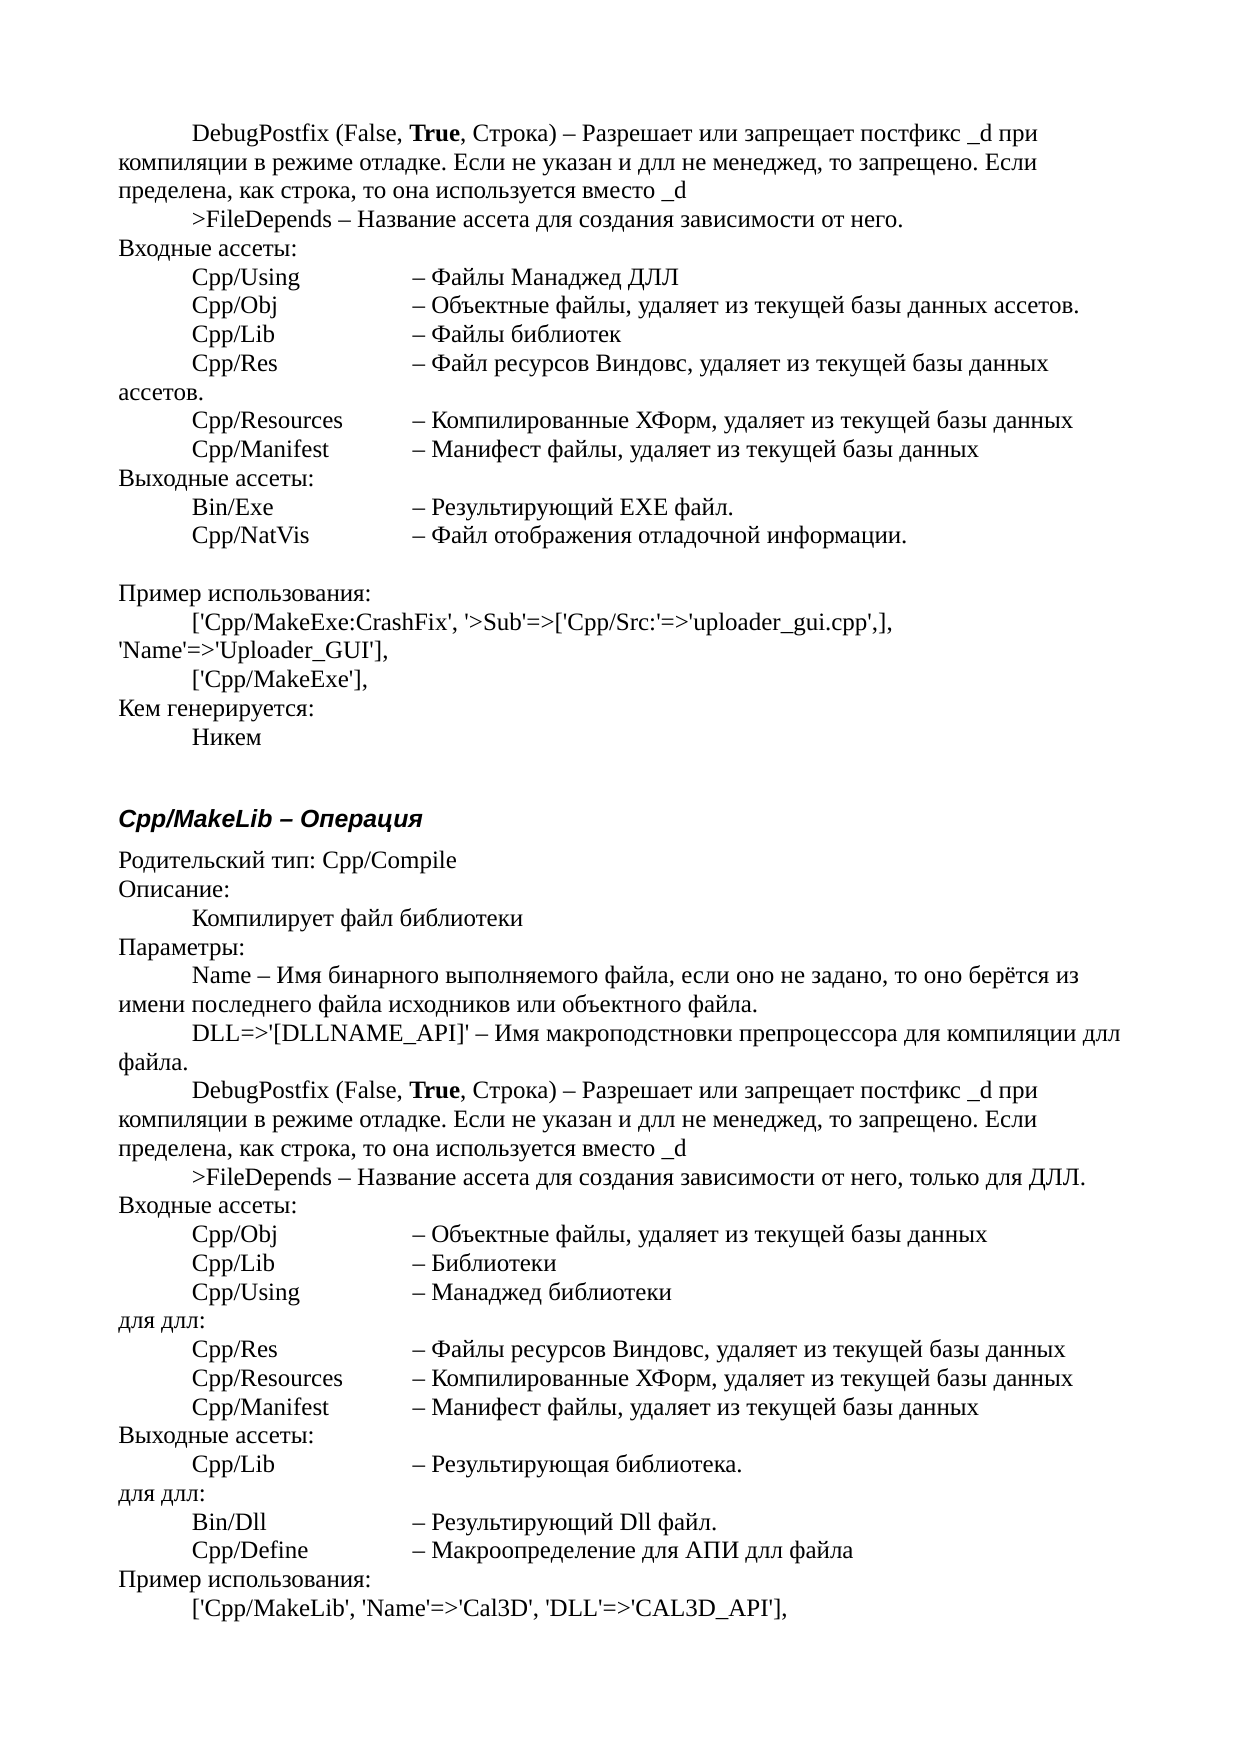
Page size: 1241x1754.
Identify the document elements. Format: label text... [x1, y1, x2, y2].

text Кем генерируется: [118, 693, 1122, 722]
text DebugPostfix (False, True, Строка) – Разрешает или запрещает постфикс _d при компиляции в режиме отладке. Если не указан и длл не менеджед, то запрещено. Если пределена, как строка, то она используется вместо _d [118, 1075, 1122, 1162]
text Cpp/Lib – Файлы библиотек [118, 319, 1122, 348]
text Cpp/NatVis – Файл отображения отладочной информации. [118, 521, 1122, 549]
text Описание: [118, 874, 1122, 903]
text DebugPostfix (False, True, Строка) – Разрешает или запрещает постфикс _d при компиляции в режиме отладке. Если не указан и длл не менеджед, то запрещено. Если пределена, как строка, то она используется вместо _d [118, 118, 1122, 204]
text Родительский тип: Cpp/Compile [118, 845, 1122, 874]
text Входные ассеты: [118, 233, 1122, 262]
text Cpp/Lib – Результирующая библиотека. [118, 1449, 1122, 1478]
text Входные ассеты: [118, 1190, 1122, 1219]
text ['Cpp/MakeExe:CrashFix', '>Sub'=>['Cpp/Src:'=>'uploader_gui.cpp',], 'Name'=>'Uploader_GUI'], [118, 607, 1122, 664]
text ['Cpp/MakeLib', 'Name'=>'Cal3D', 'DLL'=>'CAL3D_API'], [118, 1593, 1122, 1622]
text Выходные ассеты: [118, 463, 1122, 492]
text Пример использования: [118, 578, 1122, 607]
text Cpp/Using – Манаджед библиотеки [118, 1277, 1122, 1305]
subtitle Cpp/MakeLib – Операция [118, 804, 1122, 833]
text Cpp/Obj – Объектные файлы, удаляет из текущей базы данных ассетов. [118, 291, 1122, 319]
text Bin/Exe – Результирующий ЕХЕ файл. [118, 492, 1122, 521]
text Cpp/Define – Макроопределение для АПИ длл файла [118, 1535, 1122, 1564]
text >FileDepends – Название ассета для создания зависимости от него. [118, 204, 1122, 233]
text Выходные ассеты: [118, 1420, 1122, 1449]
text Cpp/Resources – Компилированные ХФорм, удаляет из текущей базы данных [118, 1363, 1122, 1392]
text Cpp/Res – Файл ресурсов Виндовс, удаляет из текущей базы данных ассетов. [118, 348, 1122, 406]
text Cpp/Manifest – Манифест файлы, удаляет из текущей базы данных [118, 1392, 1122, 1420]
text Cpp/Lib – Библиотеки [118, 1248, 1122, 1277]
text для длл: [118, 1478, 1122, 1507]
text DLL=>'[DLLNAME_API]' – Имя макроподстновки препроцессора для компиляции длл файла. [118, 1018, 1122, 1075]
text Пример использования: [118, 1564, 1122, 1593]
text Cpp/Resources – Компилированные ХФорм, удаляет из текущей базы данных [118, 406, 1122, 434]
text Никем [118, 722, 1122, 751]
text Name – Имя бинарного выполняемого файла, если оно не задано, то оно берётся из имени последнего файла исходников или объектного файла. [118, 960, 1122, 1018]
text ['Cpp/MakeExe'], [118, 664, 1122, 693]
text Cpp/Manifest – Манифест файлы, удаляет из текущей базы данных [118, 434, 1122, 463]
text Bin/Dll – Результирующий Dll файл. [118, 1507, 1122, 1535]
text Cpp/Res – Файлы ресурсов Виндовс, удаляет из текущей базы данных [118, 1334, 1122, 1363]
text для длл: [118, 1305, 1122, 1334]
text >FileDepends – Название ассета для создания зависимости от него, только для ДЛЛ. [118, 1162, 1122, 1190]
text Параметры: [118, 932, 1122, 960]
text Компилирует файл библиотеки [118, 903, 1122, 932]
text Cpp/Obj – Объектные файлы, удаляет из текущей базы данных [118, 1219, 1122, 1248]
text Cpp/Using – Файлы Манаджед ДЛЛ [118, 262, 1122, 291]
